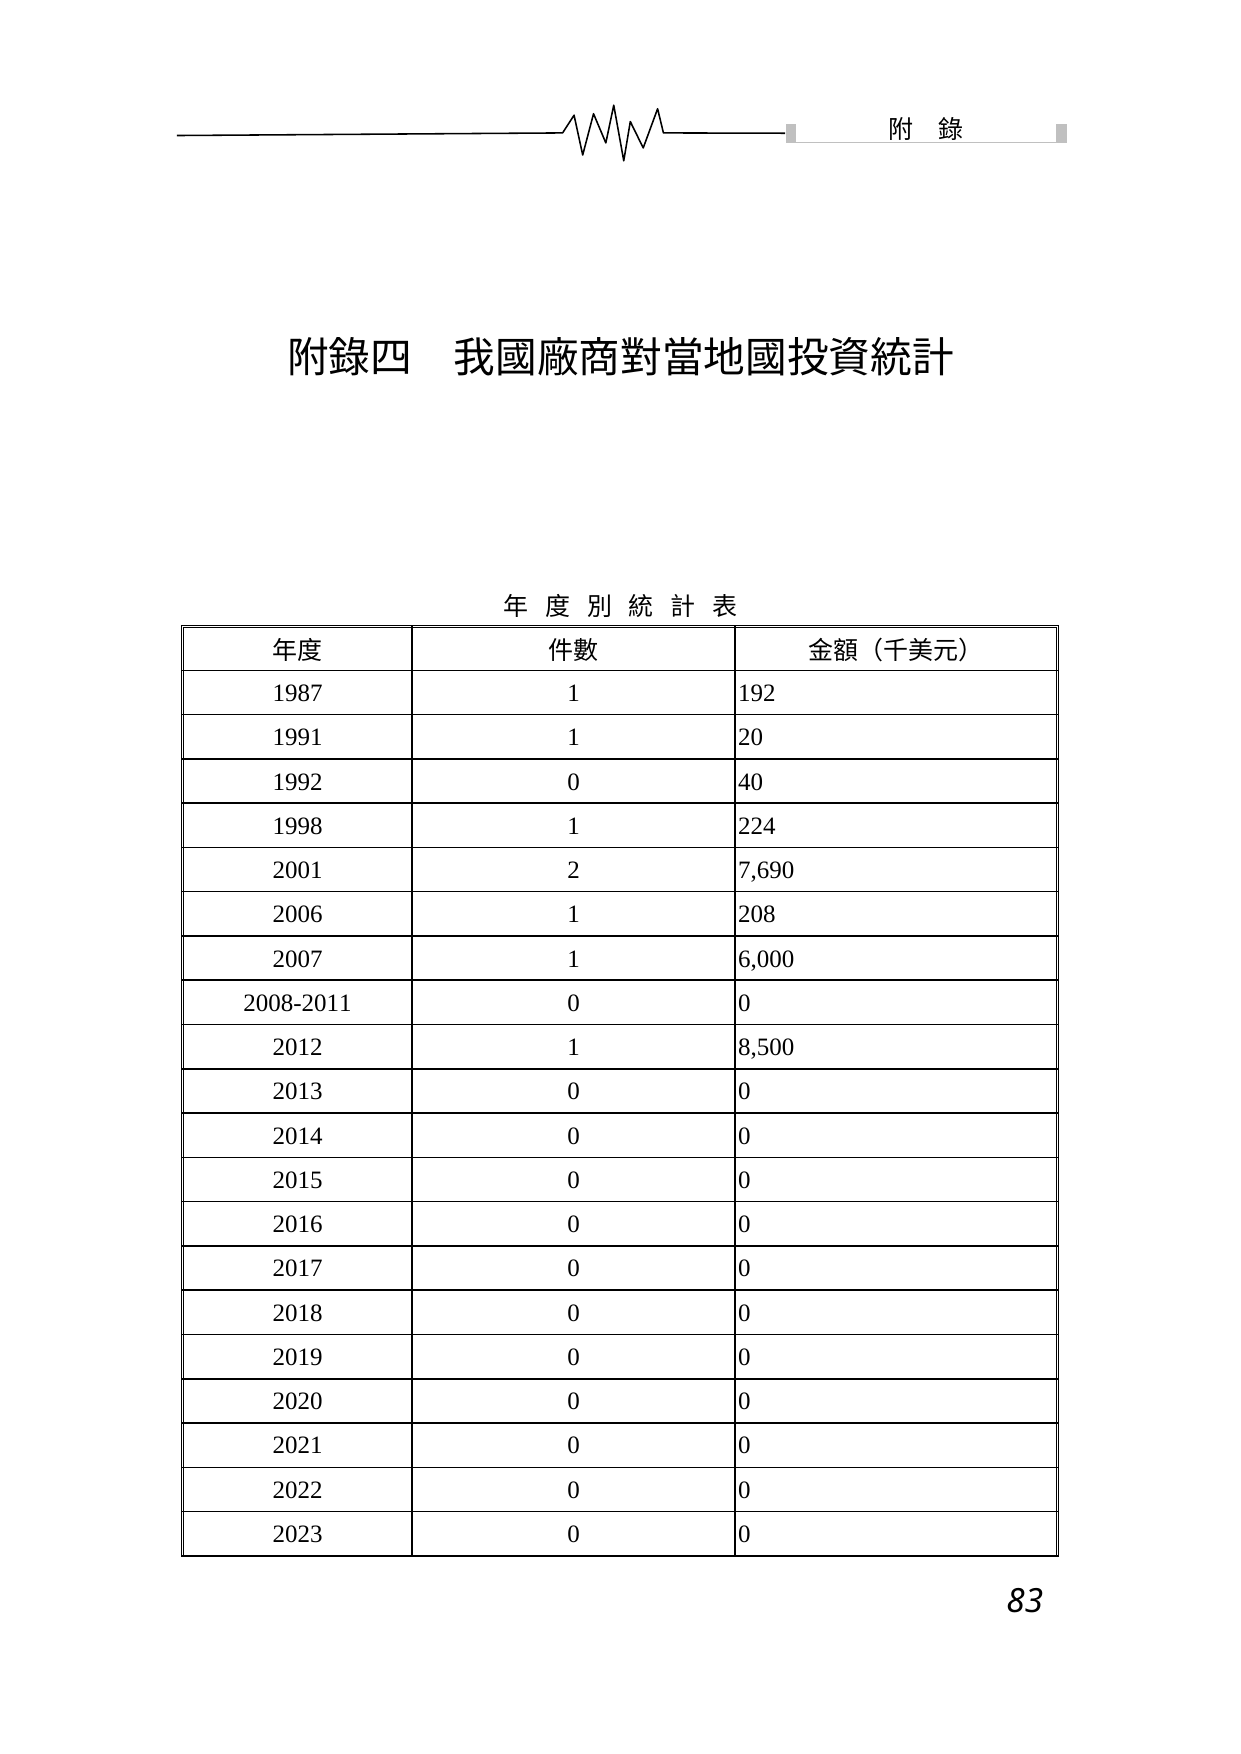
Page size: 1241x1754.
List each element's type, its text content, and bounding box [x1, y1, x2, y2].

table_cell 1987 [184, 671, 411, 714]
table_cell 2023 [184, 1512, 411, 1555]
table_cell 208 [736, 892, 1056, 935]
table_cell 0 [736, 1468, 1056, 1511]
table_cell 0 [736, 1202, 1056, 1245]
table_cell 1 [413, 804, 734, 847]
table_cell 2015 [184, 1158, 411, 1201]
table_header 件數 [413, 628, 734, 669]
table_cell 1 [413, 671, 734, 714]
table_cell 0 [736, 1335, 1056, 1378]
table_cell 2006 [184, 892, 411, 935]
table_cell 0 [413, 1512, 734, 1555]
table_cell 224 [736, 804, 1056, 847]
table_cell 0 [413, 1468, 734, 1511]
table_cell 0 [413, 760, 734, 802]
table_cell 2018 [184, 1291, 411, 1333]
table_cell 2007 [184, 937, 411, 979]
table_cell 1 [413, 1025, 734, 1068]
table_cell 2008-2011 [184, 981, 411, 1024]
table_cell 0 [736, 981, 1056, 1024]
table_cell 0 [413, 1424, 734, 1466]
table_cell 0 [413, 1114, 734, 1156]
table_cell 0 [736, 1424, 1056, 1466]
table_header 年度 [184, 628, 411, 669]
table_cell 0 [736, 1291, 1056, 1333]
table_cell 0 [413, 1070, 734, 1112]
table_cell 1 [413, 937, 734, 979]
table_cell 2020 [184, 1380, 411, 1422]
table_cell 8,500 [736, 1025, 1056, 1068]
table_cell 2012 [184, 1025, 411, 1068]
table_cell 6,000 [736, 937, 1056, 979]
table_cell 0 [736, 1247, 1056, 1289]
table_cell 0 [736, 1512, 1056, 1555]
table_cell 2021 [184, 1424, 411, 1466]
table_cell 1991 [184, 715, 411, 758]
table_cell 2016 [184, 1202, 411, 1245]
table_cell 2022 [184, 1468, 411, 1511]
table_cell 2001 [184, 848, 411, 891]
table_cell 0 [413, 1335, 734, 1378]
table_cell 2 [413, 848, 734, 891]
table_cell 0 [413, 1202, 734, 1245]
table_cell 1 [413, 715, 734, 758]
table_cell 0 [413, 1247, 734, 1289]
table_cell 0 [413, 1380, 734, 1422]
table_cell 2017 [184, 1247, 411, 1289]
table_cell 0 [736, 1158, 1056, 1201]
table_cell 20 [736, 715, 1056, 758]
table_cell 1992 [184, 760, 411, 802]
table_cell 1998 [184, 804, 411, 847]
table_cell 0 [413, 1291, 734, 1333]
table_cell 0 [413, 1158, 734, 1201]
table_cell 0 [413, 981, 734, 1024]
table_cell 7,690 [736, 848, 1056, 891]
table_cell 192 [736, 671, 1056, 714]
table_cell 0 [736, 1114, 1056, 1156]
table_cell 1 [413, 892, 734, 935]
table_header 金額（千美元） [736, 628, 1056, 669]
table_cell 2013 [184, 1070, 411, 1112]
text 附錄四 我國廠商對當地國投資統計 [183, 313, 1058, 375]
table_cell 0 [736, 1380, 1056, 1422]
text 年度別統計表 [183, 563, 1058, 625]
table_cell 2014 [184, 1114, 411, 1156]
table_cell 40 [736, 760, 1056, 802]
table_cell 2019 [184, 1335, 411, 1378]
table_cell 0 [736, 1070, 1056, 1112]
